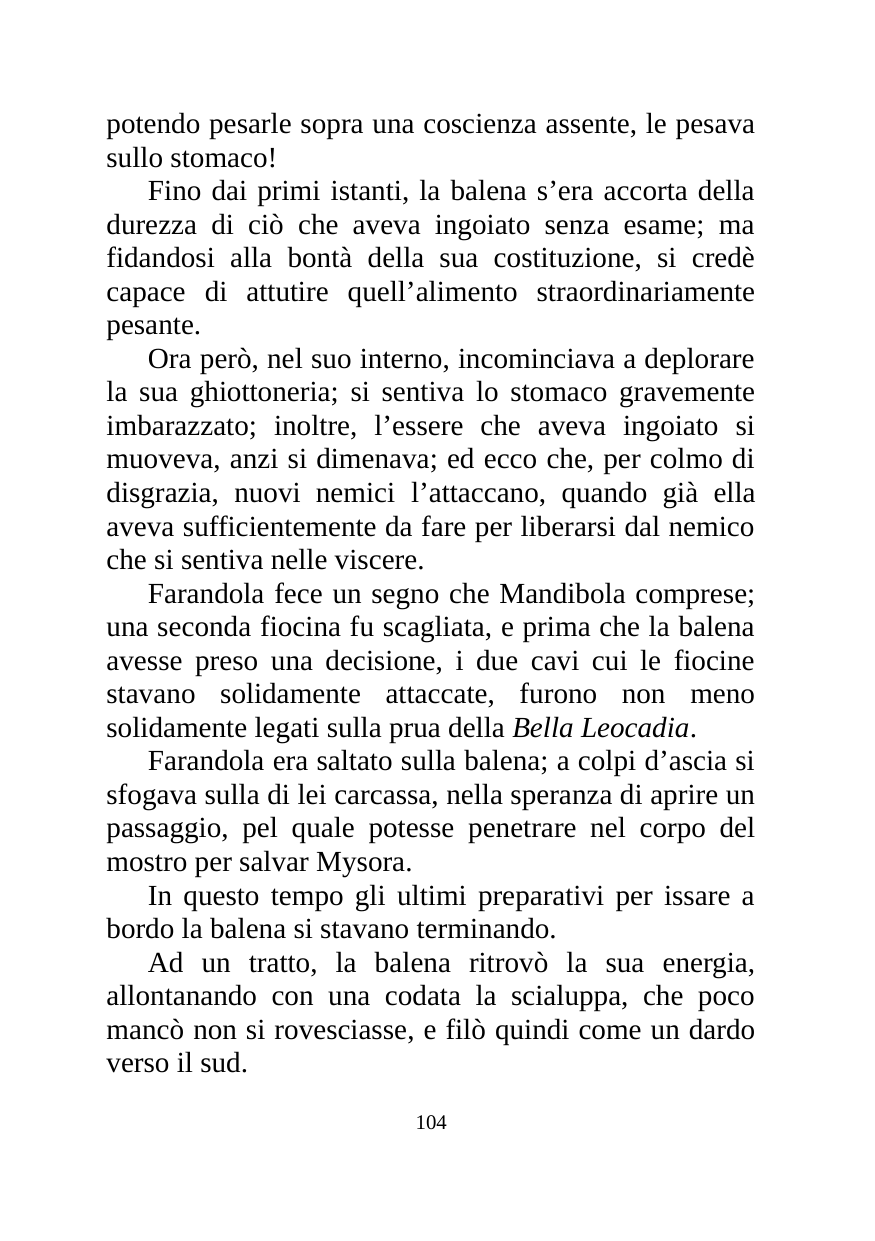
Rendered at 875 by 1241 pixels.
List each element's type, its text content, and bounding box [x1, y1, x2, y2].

text Farandola fece un segno che Mandibola comprese; una seconda fiocina fu scagliata, e prima che la balena avesse preso una decisione, i due cavi cui le fiocine stavano solidamente attaccate, furono non meno solidamente legati sulla prua della Bella Leocadia. [106, 576, 756, 743]
text potendo pesarle sopra una coscienza assente, le pesava sullo stomaco! [106, 106, 756, 173]
text Fino dai primi istanti, la balena s’era accorta della durezza di ciò che aveva ingoiato senza esame; ma fidandosi alla bontà della sua costituzione, si credè capace di attutire quell’alimento straordinariamente pesante. [106, 173, 756, 341]
text Ad un tratto, la balena ritrovò la sua energia, allontanando con una codata la scialuppa, che poco mancò non si rovesciasse, e filò quindi come un dardo verso il sud. [106, 945, 756, 1079]
text In questo tempo gli ultimi preparativi per issare a bordo la balena si stavano terminando. [106, 878, 756, 945]
text Ora però, nel suo interno, incominciava a deplorare la sua ghiottoneria; si sentiva lo stomaco gravemente imbarazzato; inoltre, l’essere che aveva ingoiato si muoveva, anzi si dimenava; ed ecco che, per colmo di disgrazia, nuovi nemici l’attaccano, quando già ella aveva sufficientemente da fare per liberarsi dal nemico che si sentiva nelle viscere. [106, 341, 756, 576]
text Farandola era saltato sulla balena; a colpi d’ascia si sfogava sulla di lei carcassa, nella speranza di aprire un passaggio, pel quale potesse penetrare nel corpo del mostro per salvar Mysora. [106, 743, 756, 878]
